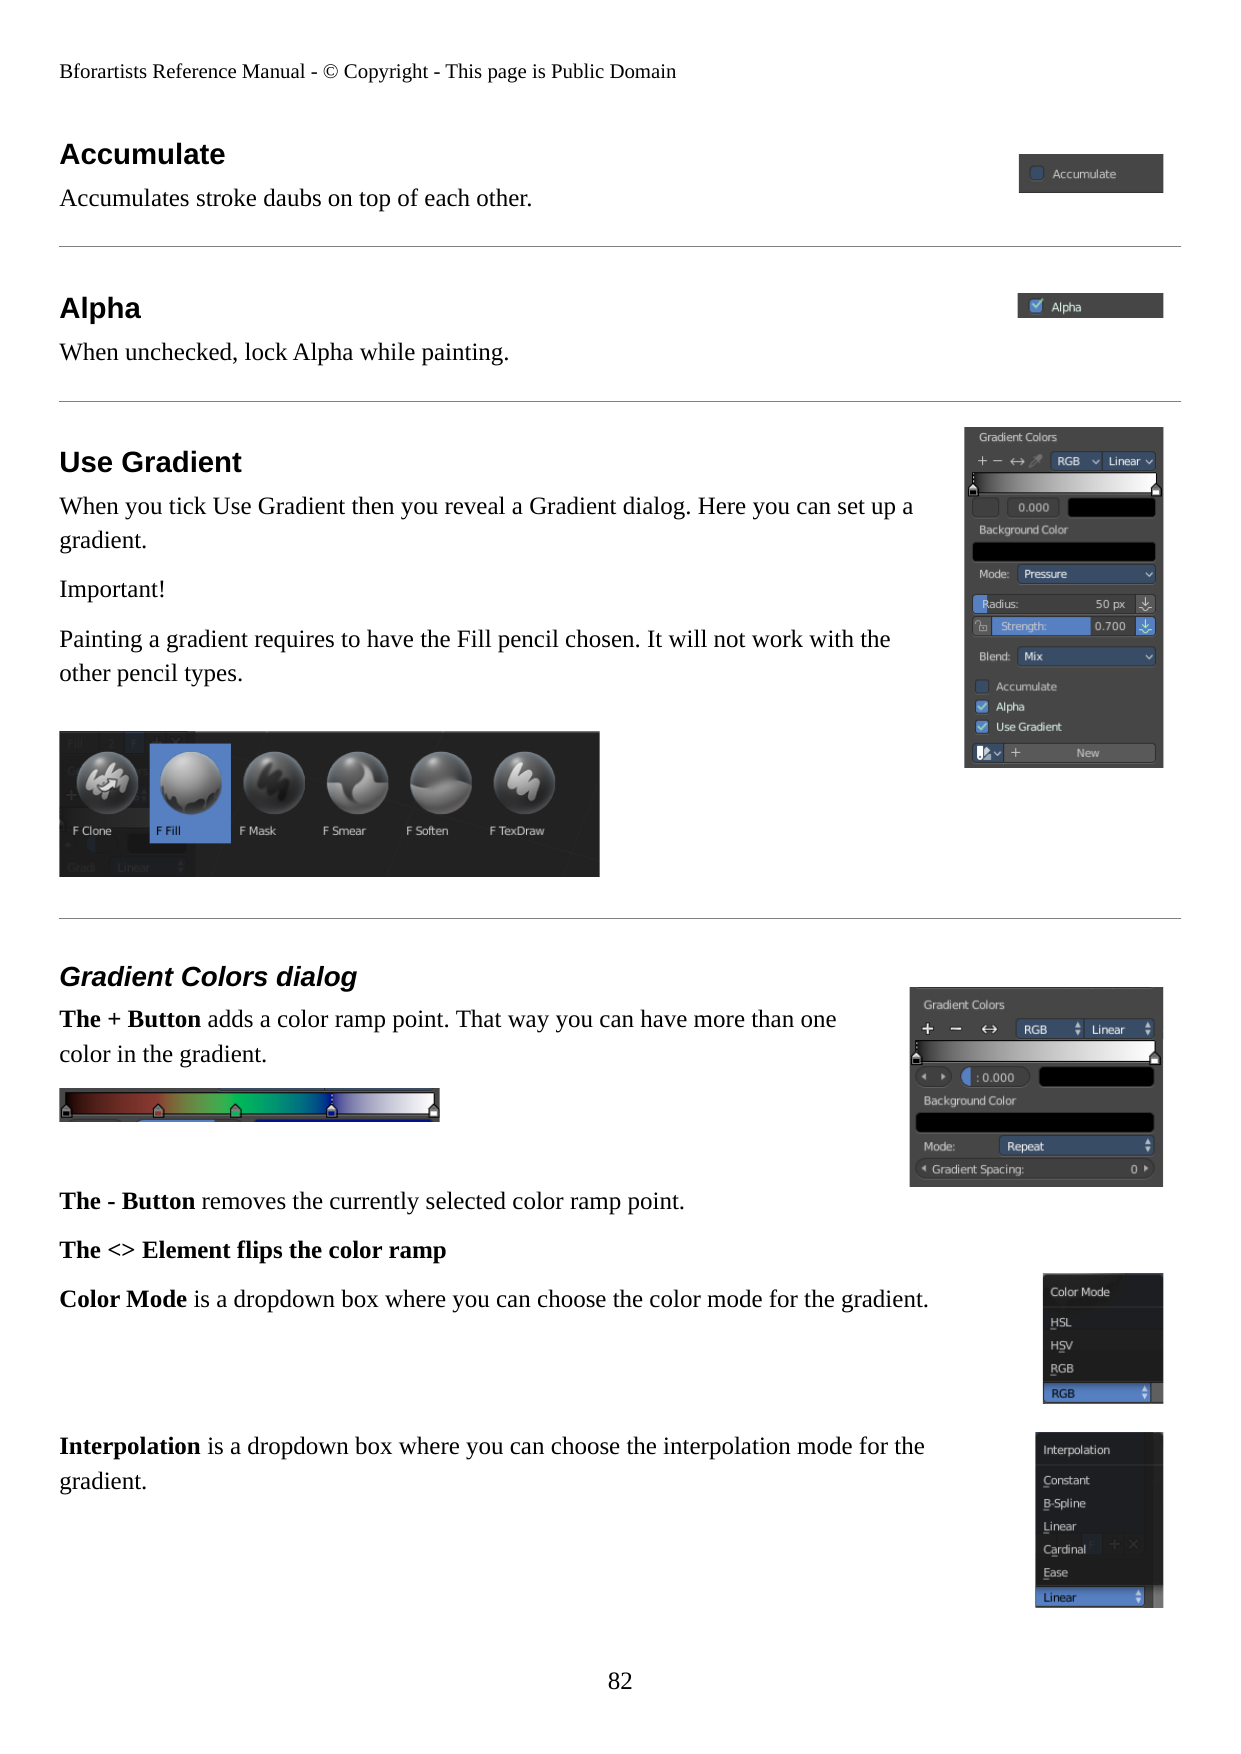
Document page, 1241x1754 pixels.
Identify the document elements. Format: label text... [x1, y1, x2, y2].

picture [1018, 154, 1164, 193]
text The - Button removes the currently selected color ramp point. [59, 1186, 1181, 1215]
text Important! [59, 574, 964, 603]
text Accumulates stroke daubs on top of each other. [59, 183, 1181, 212]
picture [1035, 1432, 1164, 1608]
picture [59, 731, 600, 877]
picture [909, 987, 1164, 1187]
text Painting a gradient requires to have the Fill pencil chosen. It will not work with the other pencil types. [59, 624, 964, 687]
subtitle Accumulate [59, 137, 1181, 170]
subtitle Alpha [59, 291, 1181, 324]
text The + Button adds a color ramp point. That way you can have more than one color in the gradient. [59, 1004, 909, 1068]
picture [964, 427, 1164, 768]
text Color Mode is a dropdown box where you can choose the color mode for the gradient. [59, 1284, 1042, 1313]
text Interpolation is a dropdown box where you can choose the interpolation mode for the gradient. [59, 1431, 1181, 1495]
picture [1017, 293, 1164, 318]
text [1164, 574, 1181, 603]
subtitle Use Gradient [59, 445, 964, 478]
text The <> Element flips the color ramp [59, 1235, 1181, 1264]
picture [1042, 1273, 1164, 1404]
subtitle Gradient Colors dialog [59, 960, 1181, 992]
subtitle [1164, 445, 1181, 478]
text When you tick Use Gradient then you reveal a Gradient dialog. Here you can set up a gradient. [59, 491, 964, 554]
picture [59, 1088, 440, 1122]
text When unchecked, lock Alpha while painting. [59, 337, 1181, 366]
